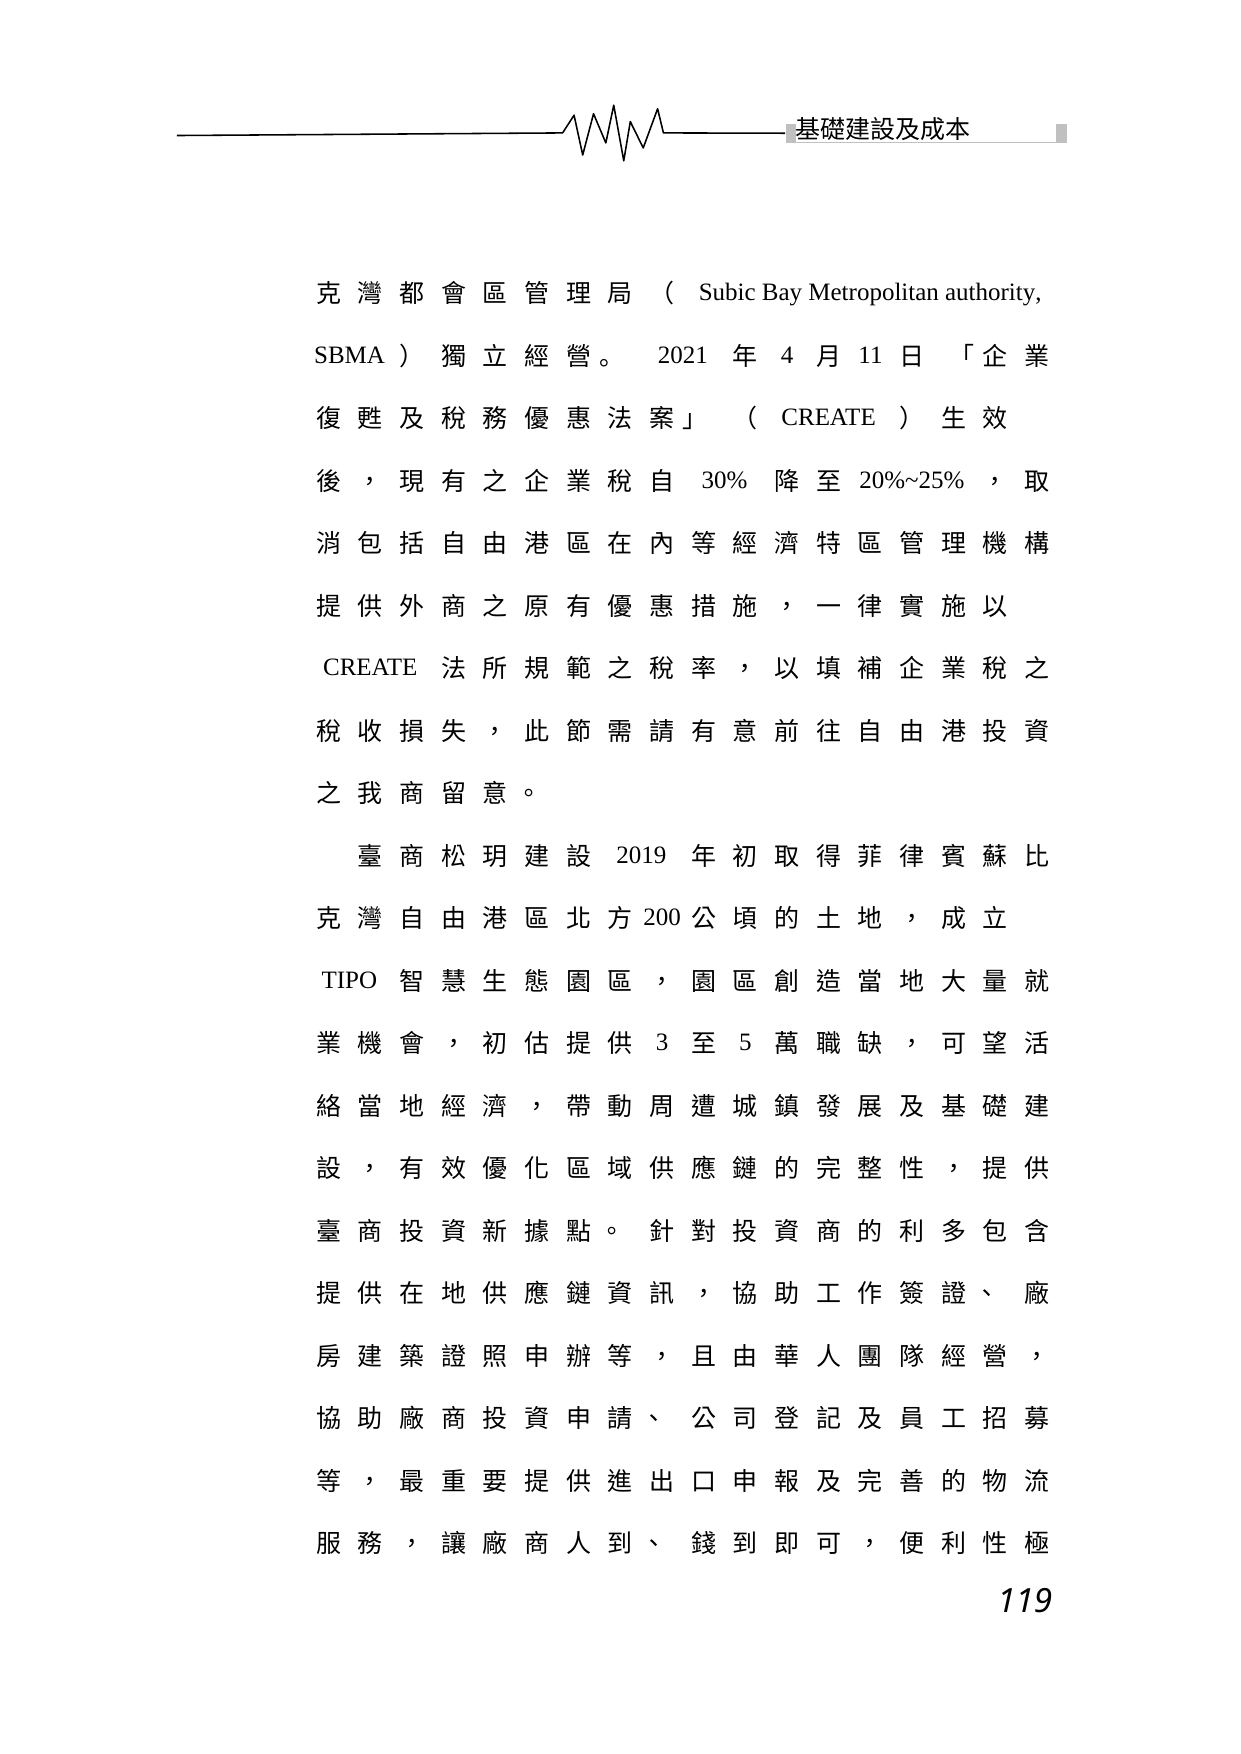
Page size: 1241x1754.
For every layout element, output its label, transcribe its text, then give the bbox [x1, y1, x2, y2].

text 臺商松玥建設2019年初取得菲律賓蘇比克灣自由港區北方200公頃的土地，成立TIPO智慧生態園區，園區創造當地大量就業機會，初估提供3至5萬職缺，可望活絡當地經濟，帶動周遭城鎮發展及基礎建設，有效優化區域供應鏈的完整性，提供臺商投資新據點。針對投資商的利多包含提供在地供應鏈資訊，協助工作簽證、廠房建築證照申辦等，且由華人團隊經營，協助廠商投資申請、公司登記及員工招募等，最重要提供進出口申報及完善的物流服務，讓廠商人到、錢到即可，便利性極 [281, 813, 1058, 1563]
text 克灣都會區管理局（Subic Bay Metropolitan authority, SBMA）獨立經營。2021年4月11日「企業復甦及稅務優惠法案」（CREATE）生效後，現有之企業稅自30%降至20%~25%，取消包括自由港區在內等經濟特區管理機構提供外商之原有優惠措施，一律實施以CREATE法所規範之稅率，以填補企業稅之稅收損失，此節需請有意前往自由港投資之我商留意。 [281, 250, 1058, 813]
